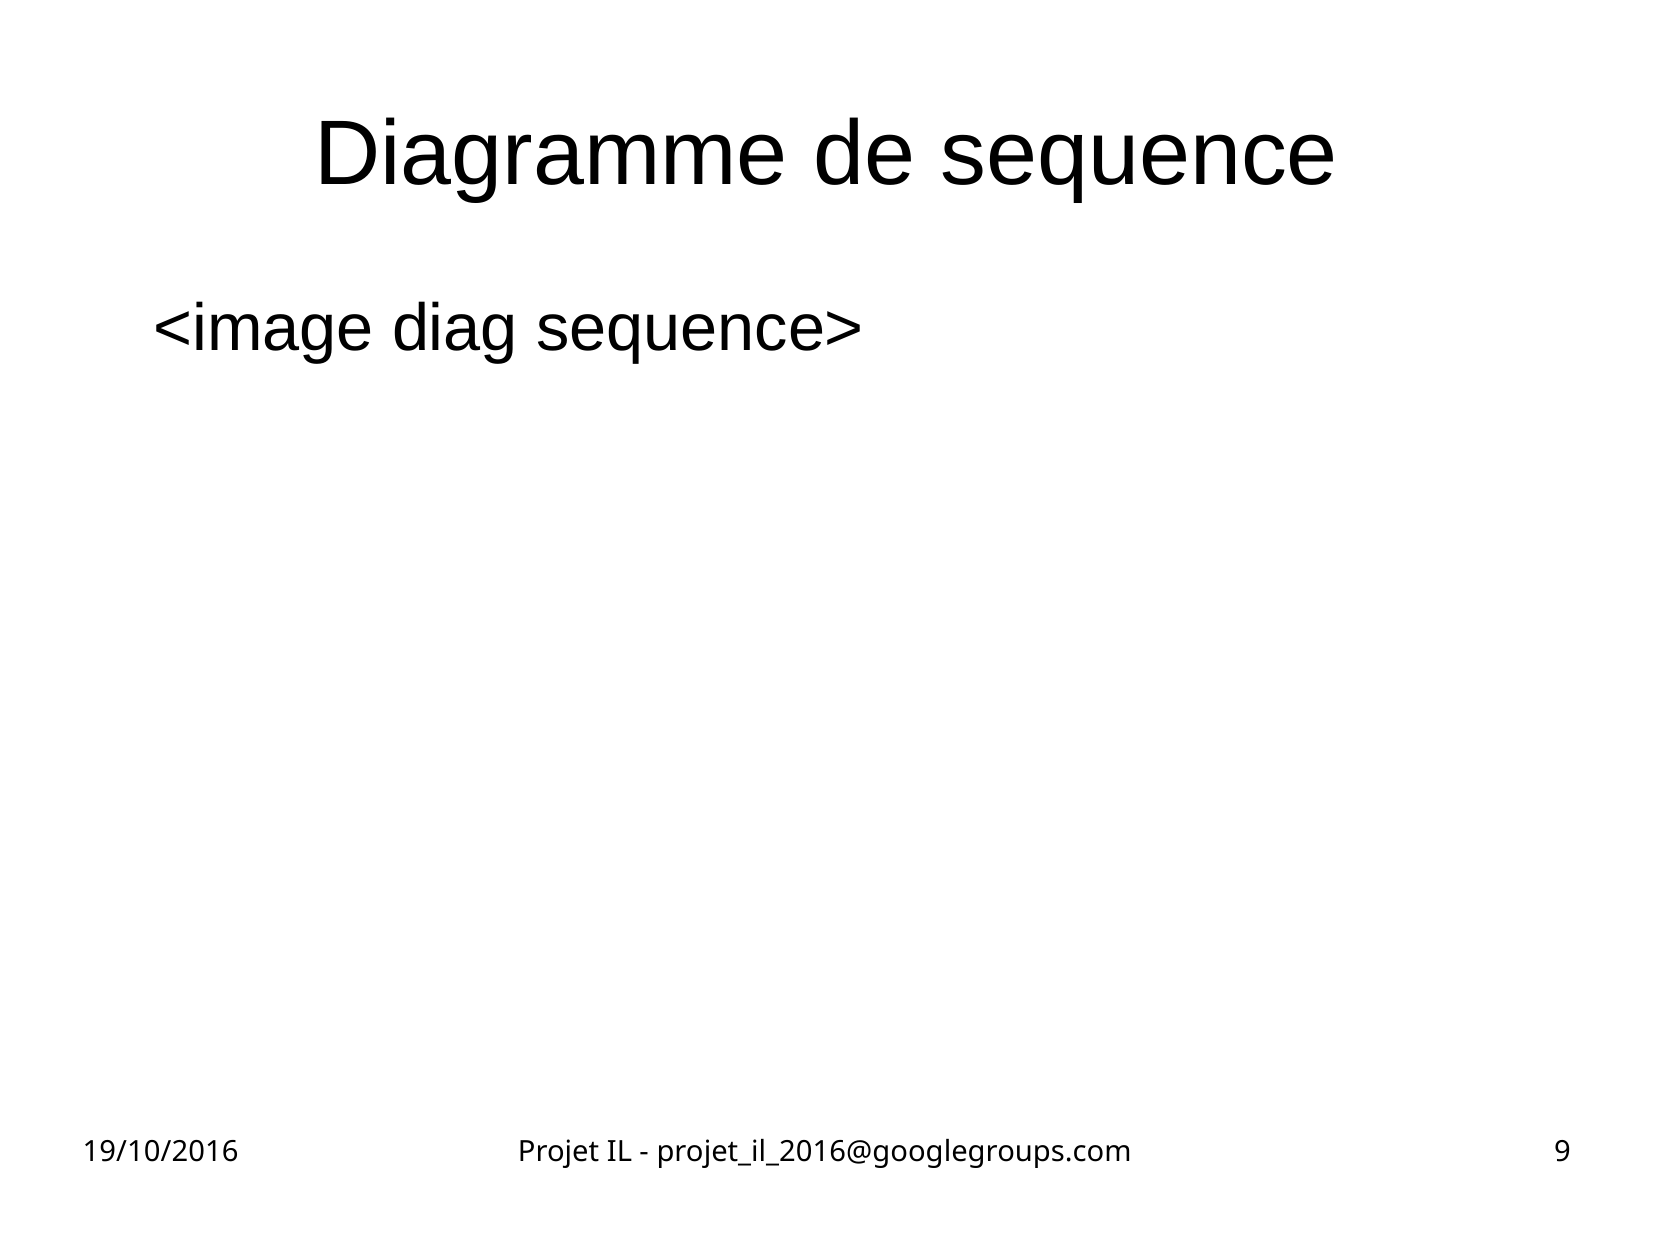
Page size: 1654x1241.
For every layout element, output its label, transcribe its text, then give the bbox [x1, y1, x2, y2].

title Diagramme de sequence [82, 49, 1571, 257]
list <image diag sequence> [82, 290, 1571, 1010]
